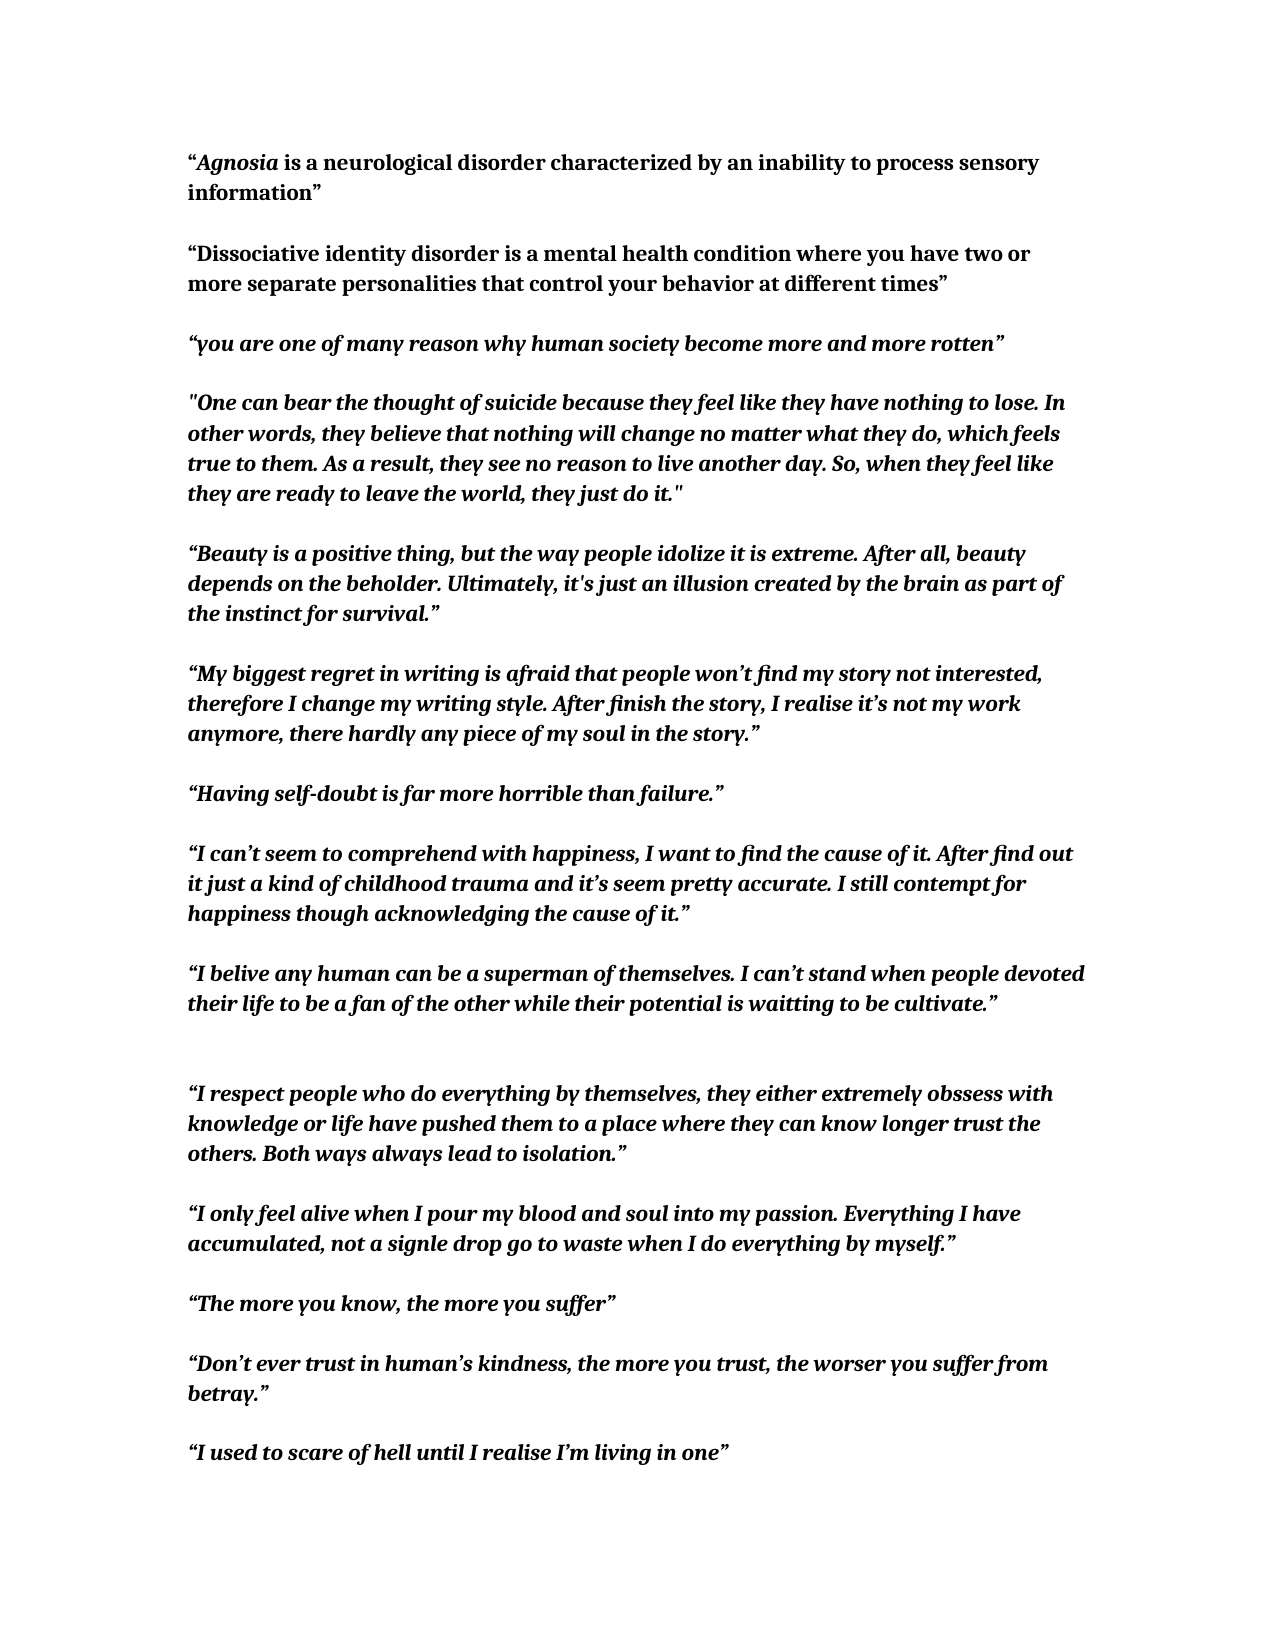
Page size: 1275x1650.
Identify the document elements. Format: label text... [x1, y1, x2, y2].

text “I can’t seem to comprehend with happiness, I want to find the cause of it. After find out it just a kind of childhood trauma and it’s seem pretty accurate. I still contempt for happiness though acknowledging the cause of it.” [187, 840, 1087, 927]
text “Agnosia is a neurological disorder characterized by an inability to process sensory information” “Dissociative identity disorder is a mental health condition where you have two or more separate personalities that control your behavior at different times” [187, 150, 1087, 297]
text "One can bear the thought of suicide because they feel like they have nothing to lose. In other words, they believe that nothing will change no matter what they do, which feels true to them. As a result, they see no reason to live another day. So, when they feel like they are ready to leave the world, they just do it." [187, 390, 1087, 507]
text “I used to scare of hell until I realise I’m living in one” [187, 1440, 1087, 1467]
text “I belive any human can be a superman of themselves. I can’t stand when people devoted their life to be a fan of the other while their potential is waitting to be cultivate.” [187, 961, 1087, 1047]
text “The more you know, the more you suffer” [187, 1291, 1087, 1317]
text “you are one of many reason why human society become more and more rotten” [187, 331, 1087, 357]
text “Beauty is a positive thing, but the way people idolize it is extreme. After all, beauty depends on the beholder. Ultimately, it's just an illusion created by the brain as part of the instinct for survival.” [187, 541, 1087, 627]
text “Having self-doubt is far more horrible than failure.” [187, 781, 1087, 807]
text “I only feel alive when I pour my blood and soul into my passion. Everything I have accumulated, not a signle drop go to waste when I do everything by myself.” [187, 1201, 1087, 1257]
text “I respect people who do everything by themselves, they either extremely obssess with knowledge or life have pushed them to a place where they can know longer trust the others. Both ways always lead to isolation.” [187, 1081, 1087, 1167]
text “Don’t ever trust in human’s kindness, the more you trust, the worser you suffer from betray.” [187, 1350, 1087, 1407]
text “My biggest regret in writing is afraid that people won’t find my story not interested, therefore I change my writing style. After finish the story, I realise it’s not my work anymore, there hardly any piece of my soul in the story.” [187, 661, 1087, 747]
